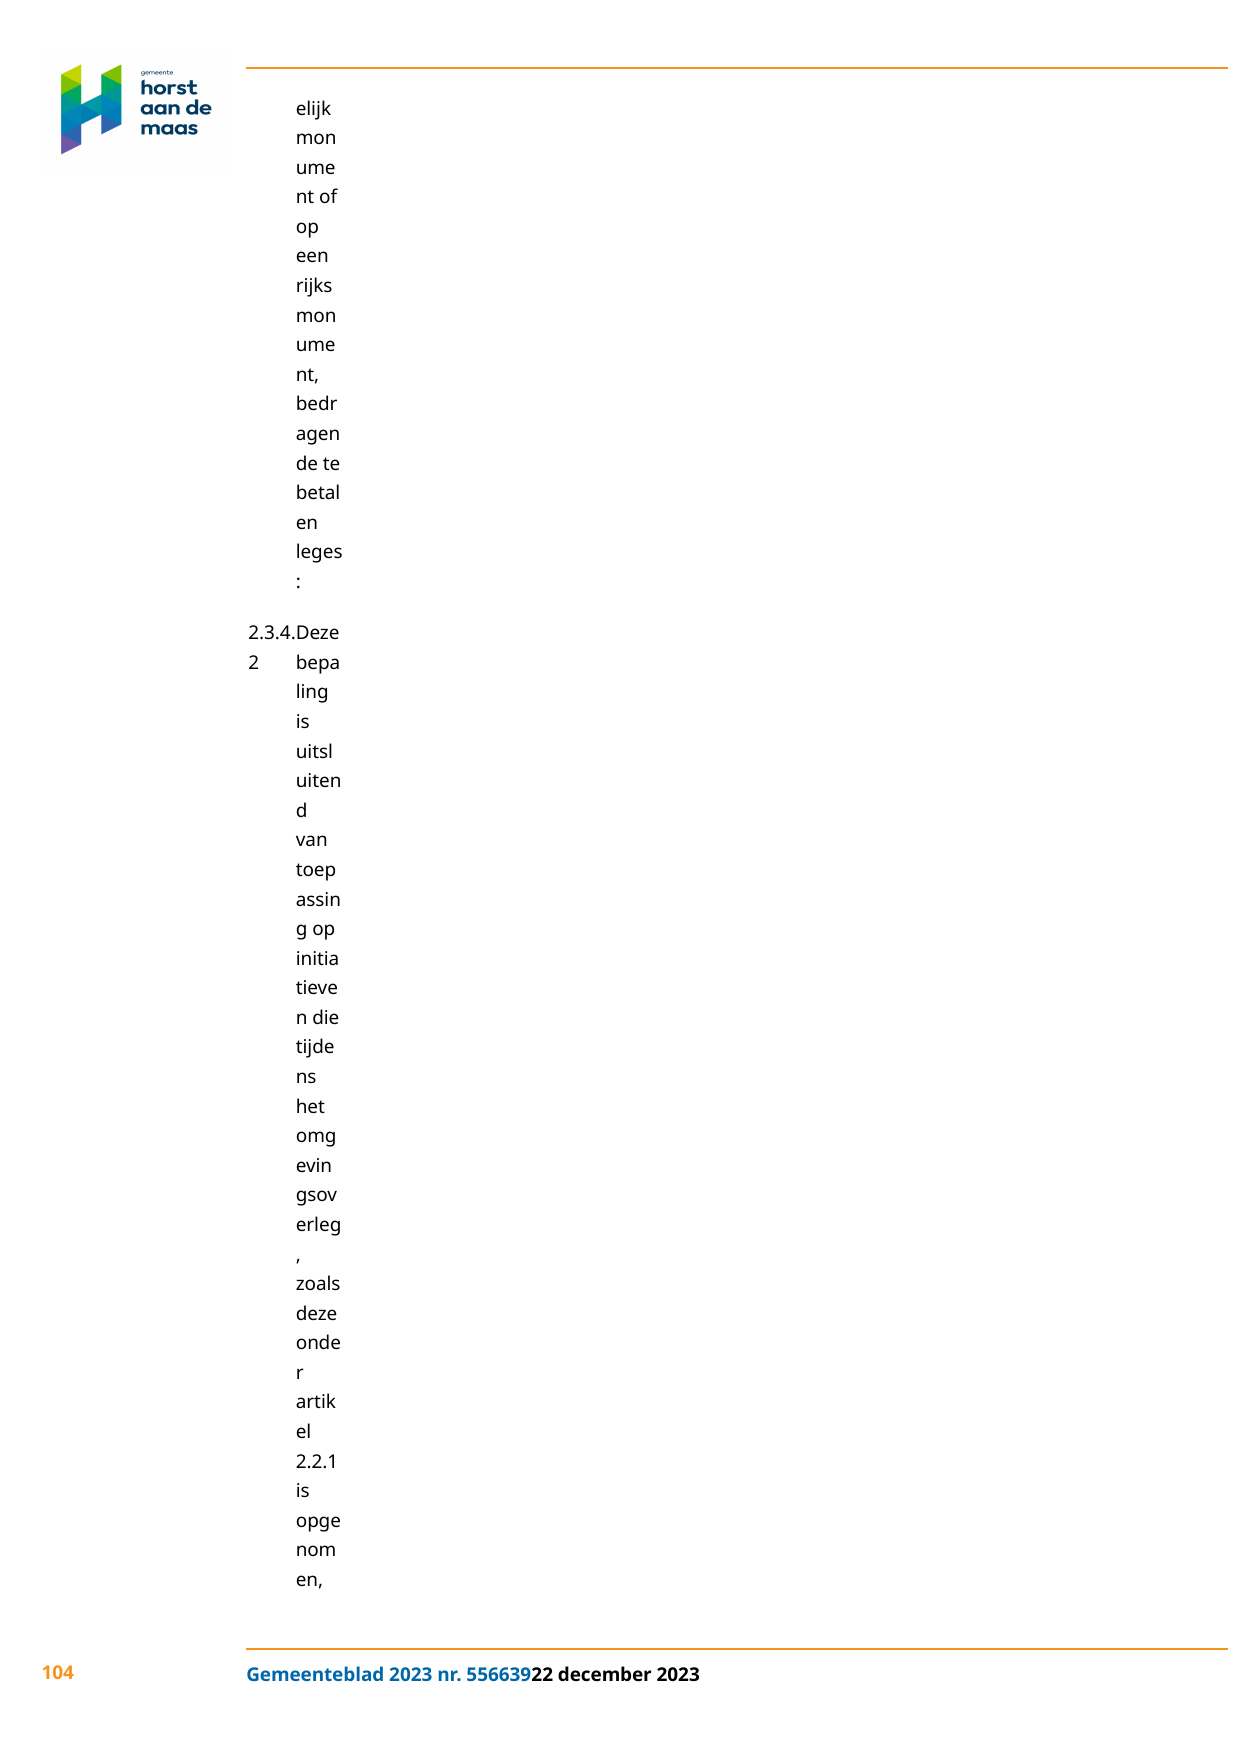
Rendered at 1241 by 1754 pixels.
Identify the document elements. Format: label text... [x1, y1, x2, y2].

picture [41, 47, 231, 172]
table_cell [248, 95, 296, 594]
table_cell [343, 620, 391, 1592]
table_cell [343, 594, 391, 619]
table_cell [248, 594, 296, 619]
table_cell elijk monument of op een rijksmonument, bedragen de te betalen leges: [296, 95, 343, 594]
table_cell Deze bepaling is uitsluitend van toepassing op initiatieven die tijdens het omgevingsoverleg, zoals deze onder artikel 2.2.1 is opgenomen, [296, 620, 343, 1592]
table_cell 2.3.4.2 [248, 620, 296, 1592]
table_cell [343, 95, 391, 594]
table_cell [296, 594, 343, 619]
